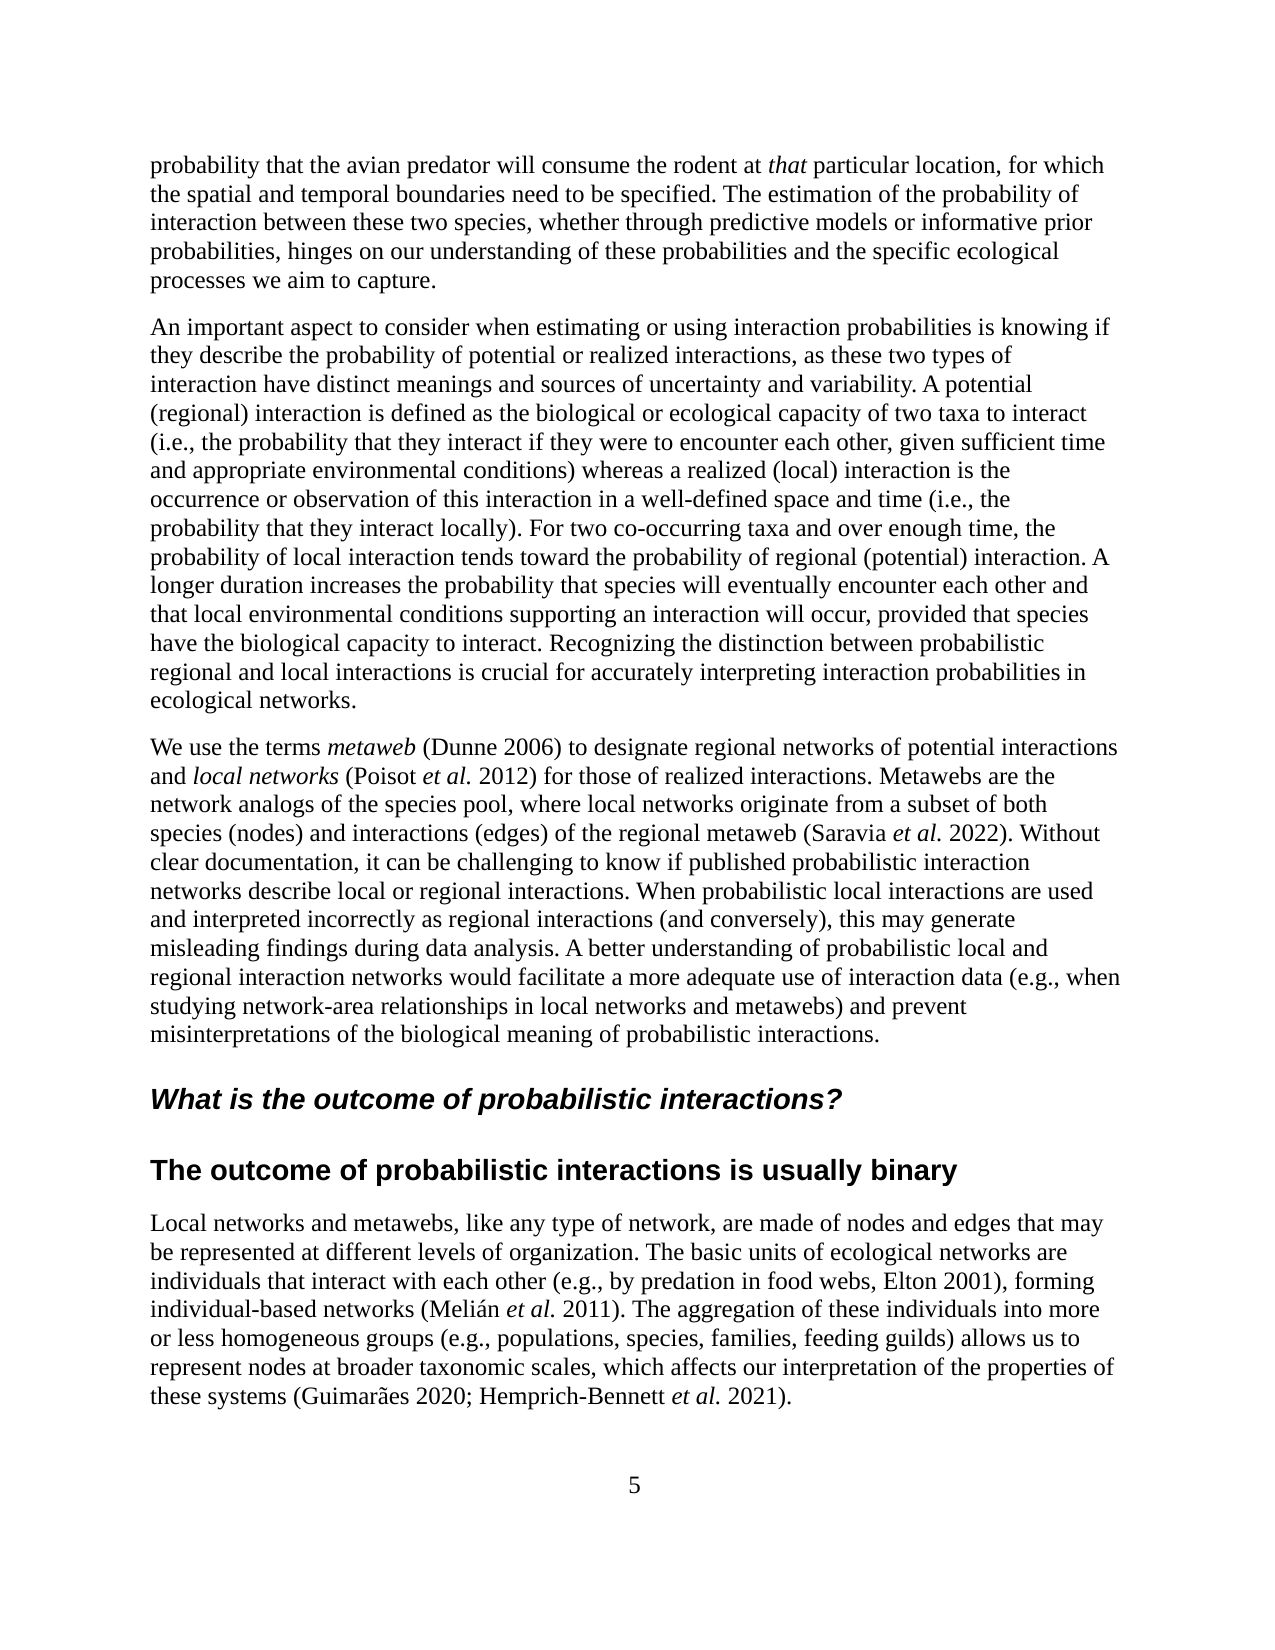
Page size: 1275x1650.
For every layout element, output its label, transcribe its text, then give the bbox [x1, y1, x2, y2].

text An important aspect to consider when estimating or using interaction probabilities is knowing if they describe the probability of potential or realized interactions, as these two types of interaction have distinct meanings and sources of uncertainty and variability. A potential (regional) interaction is defined as the biological or ecological capacity of two taxa to interact (i.e., the probability that they interact if they were to encounter each other, given sufficient time and appropriate environmental conditions) whereas a realized (local) interaction is the occurrence or observation of this interaction in a well-defined space and time (i.e., the probability that they interact locally). For two co-occurring taxa and over enough time, the probability of local interaction tends toward the probability of regional (potential) interaction. A longer duration increases the probability that species will eventually encounter each other and that local environmental conditions supporting an interaction will occur, provided that species have the biological capacity to interact. Recognizing the distinction between probabilistic regional and local interactions is crucial for accurately interpreting interaction probabilities in ecological networks. [150, 312, 1125, 714]
text probability that the avian predator will consume the rodent at that particular location, for which the spatial and temporal boundaries need to be specified. The estimation of the probability of interaction between these two species, whether through predictive models or informative prior probabilities, hinges on our understanding of these probabilities and the specific ecological processes we aim to capture. [150, 150, 1125, 294]
subtitle The outcome of probabilistic interactions is usually binary [150, 1153, 1125, 1187]
subtitle What is the outcome of probabilistic interactions? [150, 1082, 1125, 1116]
text We use the terms metaweb (Dunne 2006) to designate regional networks of potential interactions and local networks (Poisot et al. 2012) for those of realized interactions. Metawebs are the network analogs of the species pool, where local networks originate from a subset of both species (nodes) and interactions (edges) of the regional metaweb (Saravia et al. 2022). Without clear documentation, it can be challenging to know if published probabilistic interaction networks describe local or regional interactions. When probabilistic local interactions are used and interpreted incorrectly as regional interactions (and conversely), this may generate misleading findings during data analysis. A better understanding of probabilistic local and regional interaction networks would facilitate a more adequate use of interaction data (e.g., when studying network-area relationships in local networks and metawebs) and prevent misinterpretations of the biological meaning of probabilistic interactions. [150, 732, 1125, 1048]
text Local networks and metawebs, like any type of network, are made of nodes and edges that may be represented at different levels of organization. The basic units of ecological networks are individuals that interact with each other (e.g., by predation in food webs, Elton 2001), forming individual-based networks (Melián et al. 2011). The aggregation of these individuals into more or less homogeneous groups (e.g., populations, species, families, feeding guilds) allows us to represent nodes at broader taxonomic scales, which affects our interpretation of the properties of these systems (Guimarães 2020; Hemprich-Bennett et al. 2021). [150, 1208, 1125, 1409]
